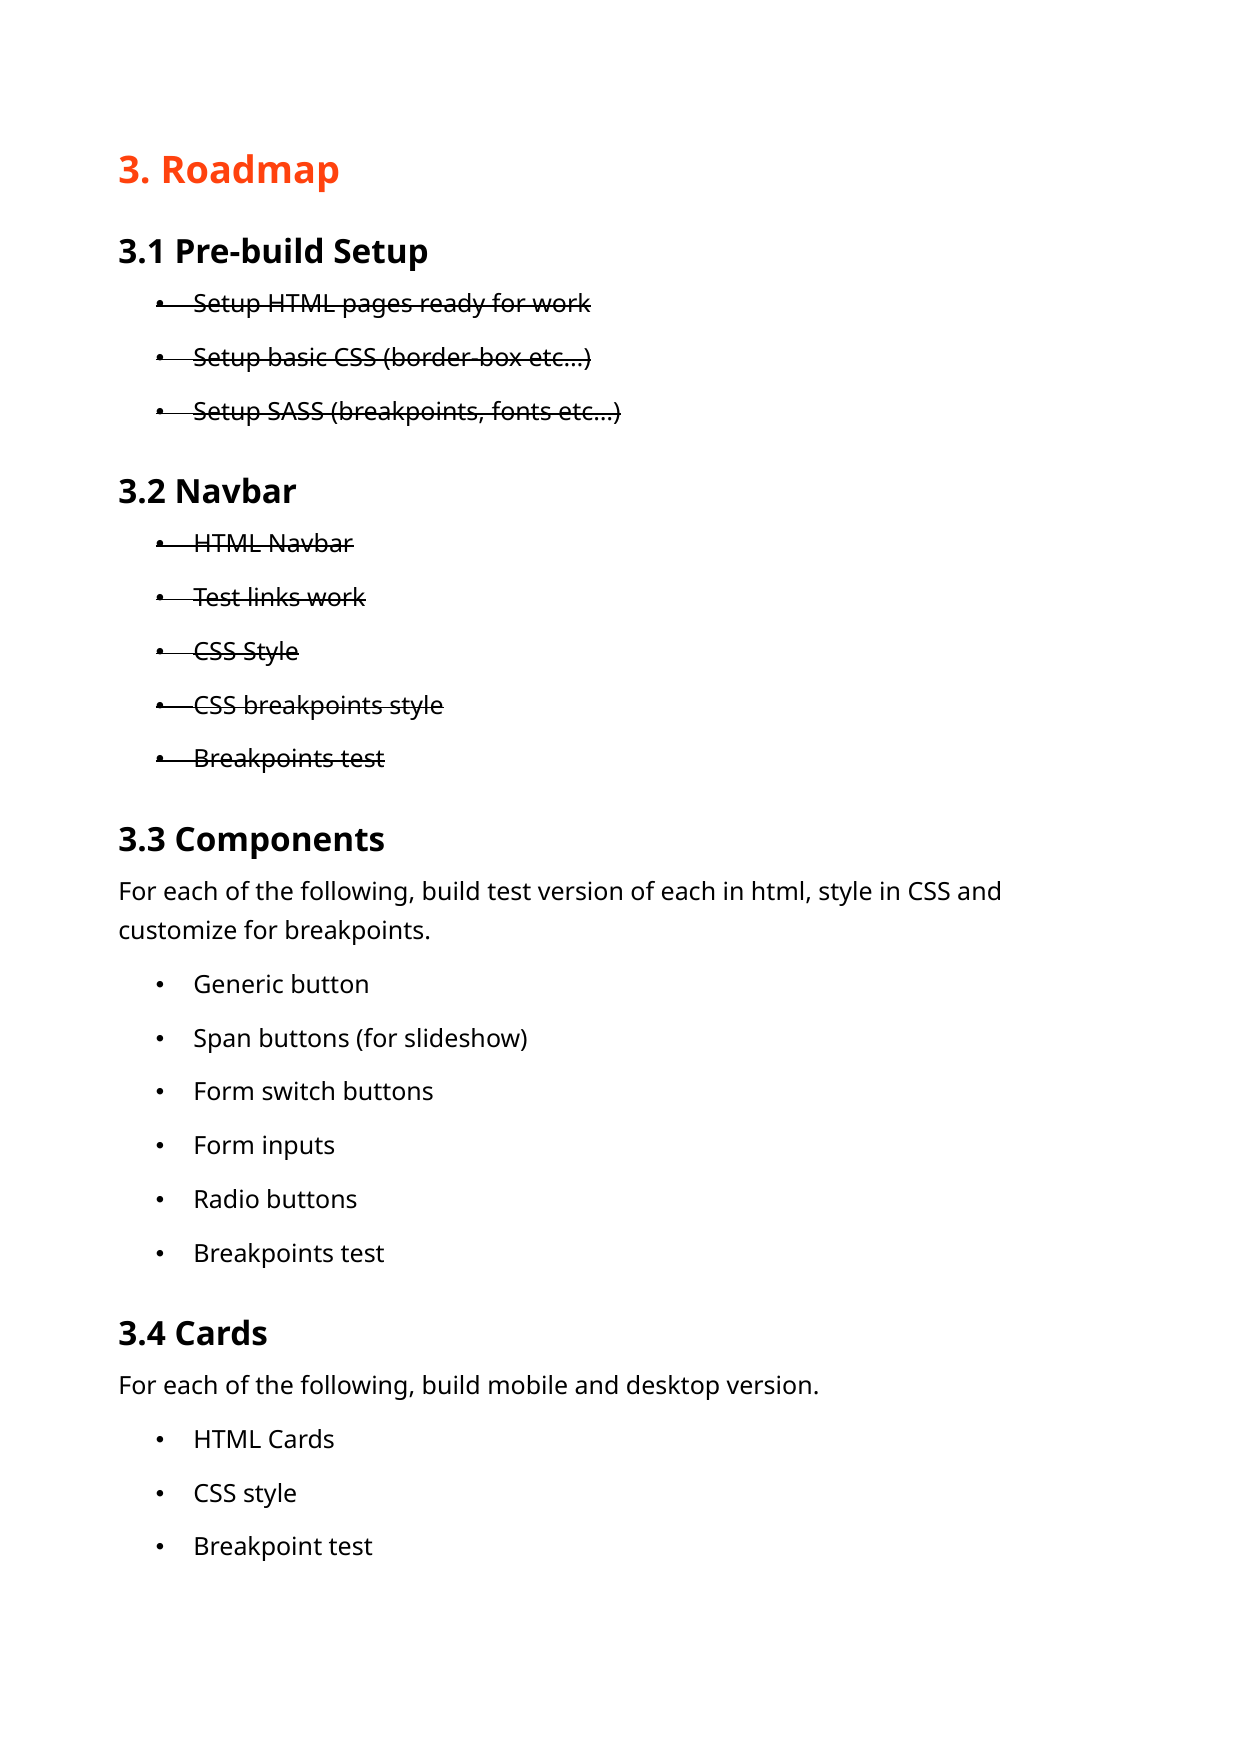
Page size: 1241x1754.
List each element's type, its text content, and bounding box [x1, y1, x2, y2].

subtitle 3.4 Cards [118, 1310, 1122, 1355]
list Generic button [156, 966, 1122, 1001]
list CSS Style [156, 633, 1122, 668]
subtitle 3.3 Components [118, 816, 1122, 861]
list Span buttons (for slideshow) [156, 1020, 1122, 1054]
list Setup HTML pages ready for work [156, 286, 1122, 320]
text For each of the following, build mobile and desktop version. [118, 1368, 1122, 1402]
list HTML Cards [156, 1421, 1122, 1456]
list HTML Navbar [156, 526, 1122, 560]
list CSS style [156, 1475, 1122, 1509]
list Test links work [156, 580, 1122, 614]
list CSS breakpoints style [156, 687, 1122, 721]
list Form switch buttons [156, 1074, 1122, 1108]
list Setup SASS (breakpoints, fonts etc…) [156, 393, 1122, 428]
subtitle 3.1 Pre-build Setup [118, 228, 1122, 273]
list Form inputs [156, 1128, 1122, 1162]
list Breakpoint test [156, 1529, 1122, 1563]
list Radio buttons [156, 1181, 1122, 1216]
subtitle 3.2 Navbar [118, 468, 1122, 513]
list Breakpoints test [156, 1235, 1122, 1269]
list Breakpoints test [156, 741, 1122, 775]
subtitle 3. Roadmap [118, 143, 1122, 195]
list Setup basic CSS (border-box etc…) [156, 340, 1122, 374]
text For each of the following, build test version of each in html, style in CSS and customize for breakpoints. [118, 873, 1122, 947]
